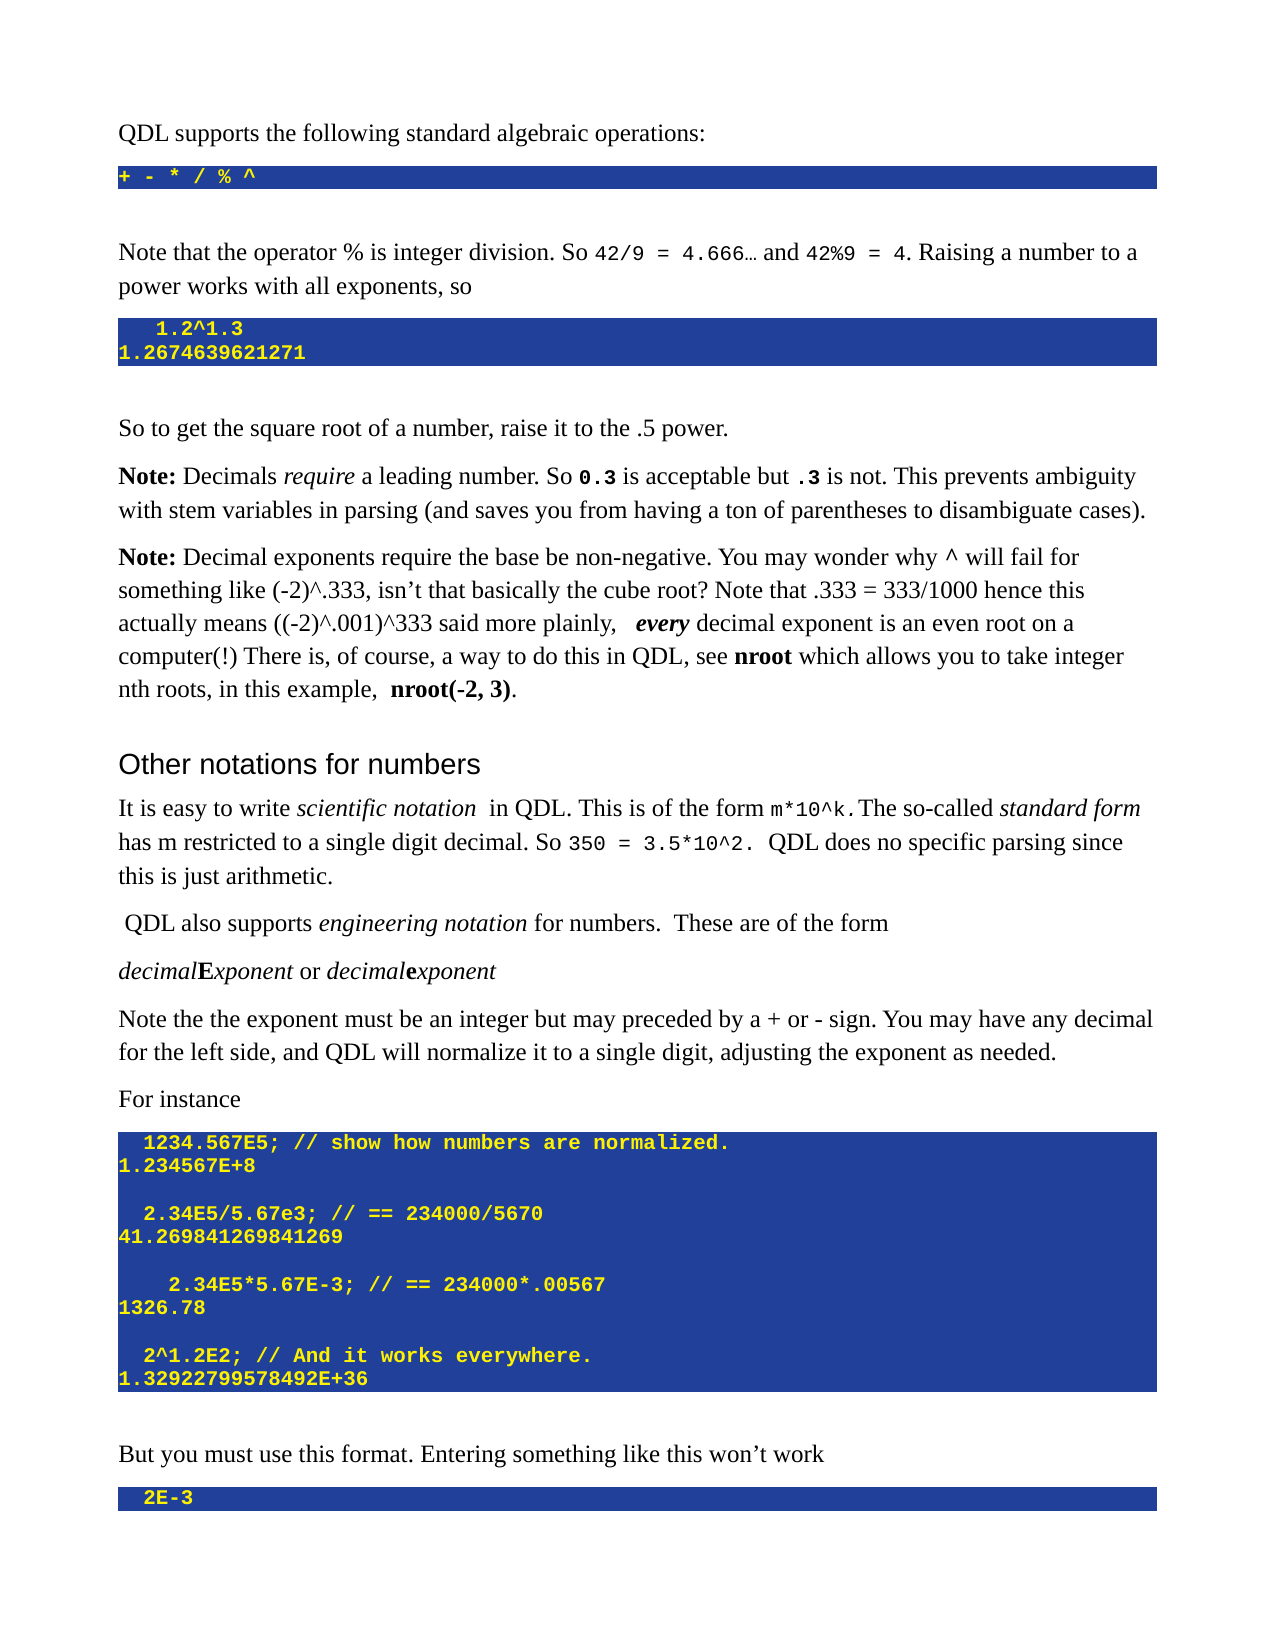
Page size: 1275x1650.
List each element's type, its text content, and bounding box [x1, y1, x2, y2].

text Note that the operator % is integer division. So 42/9 = 4.666… and 42%9 = 4. Raising a number to a power works with all exponents, so [118, 237, 1157, 299]
text 1234.567E5; // show how numbers are normalized. [118, 1132, 1157, 1156]
text It is easy to write scientific notation in QDL. This is of the form m*10^k.The so-called standard form has m restricted to a single digit decimal. So 350 = 3.5*10^2. QDL does no specific parsing since this is just arithmetic. [118, 793, 1157, 889]
text QDL also supports engineering notation for numbers. These are of the form [118, 908, 1157, 937]
text 1.32922799578492E+36 [118, 1368, 1157, 1392]
text But you must use this format. Entering something like this won’t work [118, 1439, 1157, 1468]
text 1.2674639621271 [118, 342, 1157, 366]
text 2.34E5*5.67E-3; // == 234000*.00567 [118, 1274, 1157, 1297]
text QDL supports the following standard algebraic operations: [118, 118, 1157, 147]
text 41.269841269841269 [118, 1226, 1157, 1250]
text Note the the exponent must be an integer but may preceded by a + or - sign. You may have any decimal for the left side, and QDL will normalize it to a single digit, adjusting the exponent as needed. [118, 1004, 1157, 1065]
subtitle Other notations for numbers [118, 747, 1157, 781]
text For instance [118, 1084, 1157, 1113]
text + - * / % ^ [118, 166, 1157, 189]
text 1326.78 [118, 1297, 1157, 1321]
text Note: Decimal exponents require the base be non-negative. You may wonder why ^ will fail for something like (-2)^.333, isn’t that basically the cube root? Note that .333 = 333/1000 hence this actually means ((-2)^.001)^333 said more plainly, every decimal exponent is an even root on a computer(!) There is, of course, a way to do this in QDL, see nroot which allows you to take integer nth roots, in this example, nroot(-2, 3). [118, 542, 1157, 703]
text So to get the square root of a number, raise it to the .5 power. [118, 413, 1157, 442]
text 2E-3 [118, 1487, 1157, 1511]
text 2.34E5/5.67e3; // == 234000/5670 [118, 1203, 1157, 1226]
text 1.2^1.3 [118, 318, 1157, 342]
text decimalExponent or decimalexponent [118, 956, 1157, 985]
text 1.234567E+8 [118, 1156, 1157, 1179]
text Note: Decimals require a leading number. So 0.3 is acceptable but .3 is not. This prevents ambiguity with stem variables in parsing (and saves you from having a ton of parentheses to disambiguate cases). [118, 461, 1157, 523]
text 2^1.2E2; // And it works everywhere. [118, 1345, 1157, 1368]
